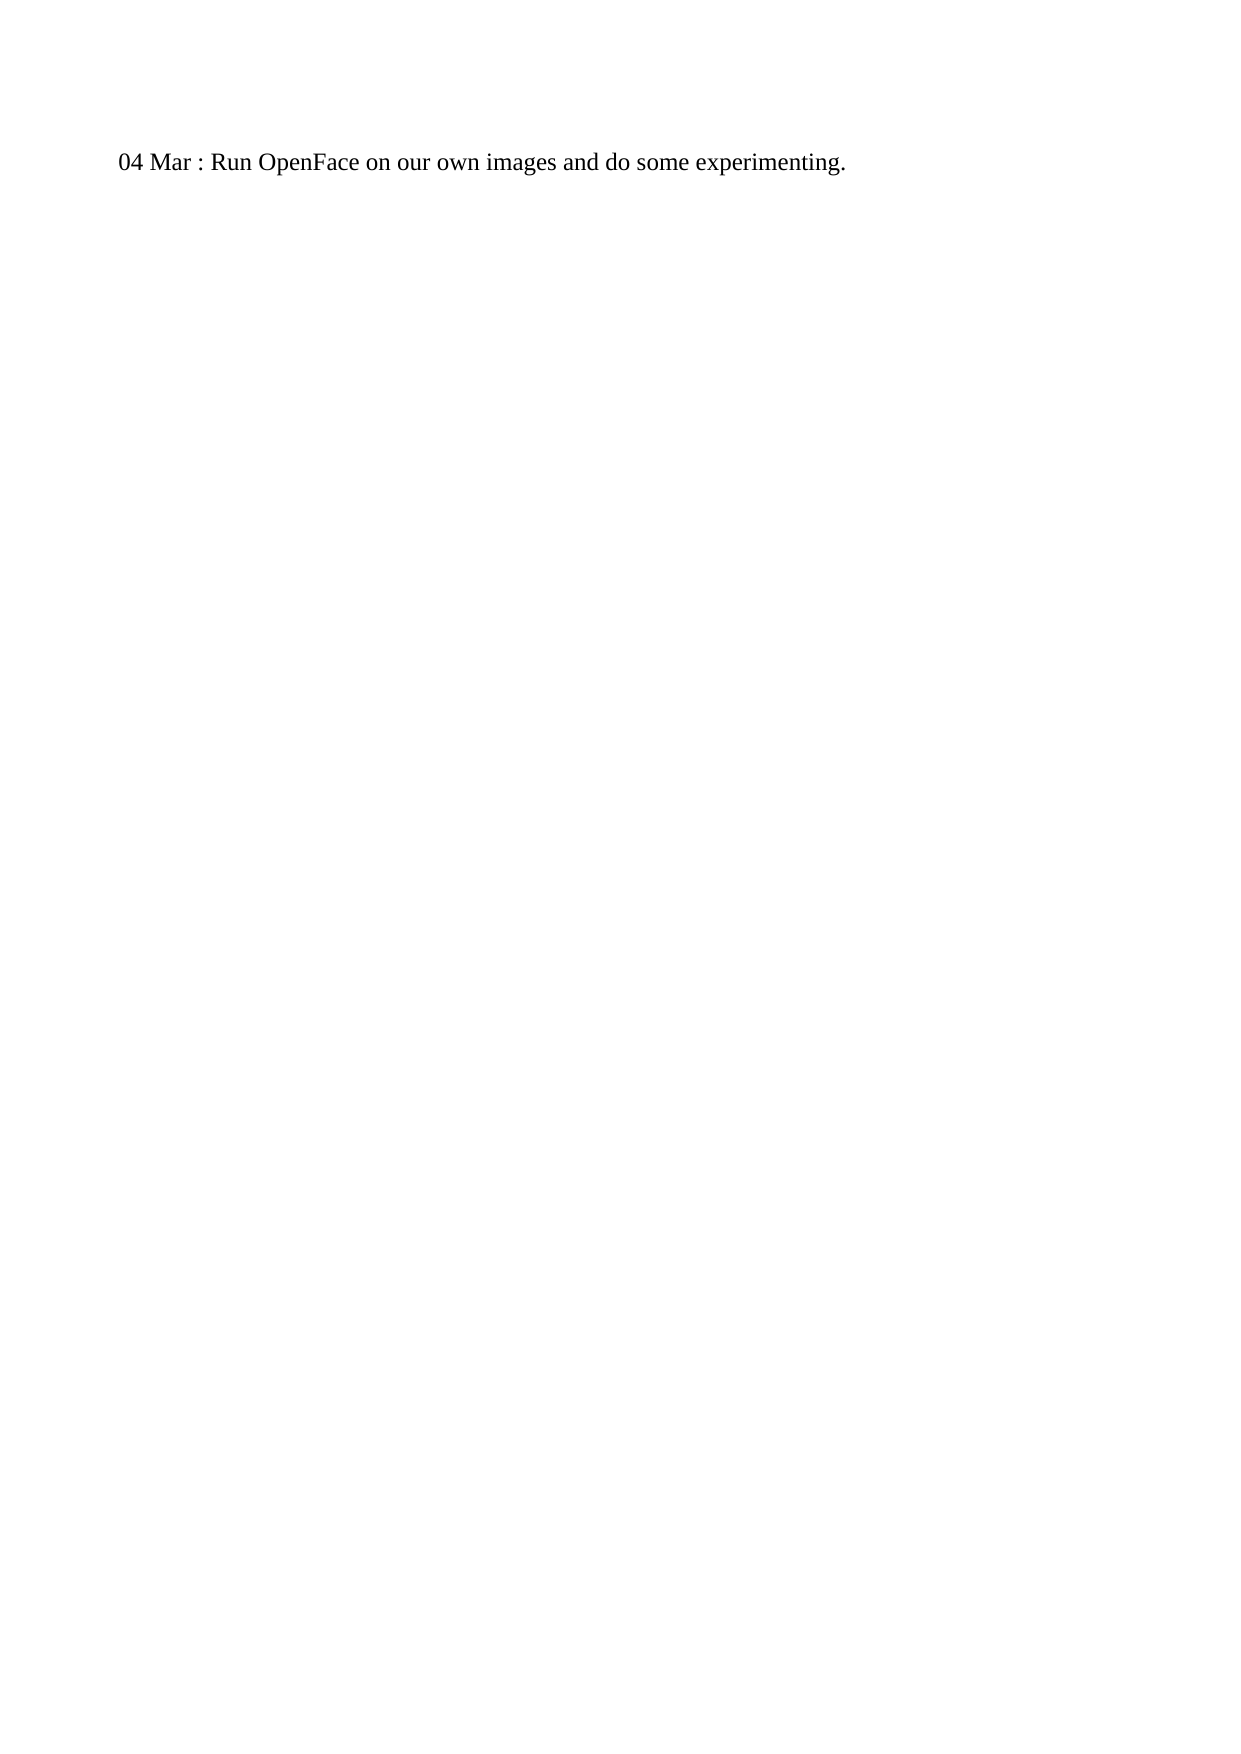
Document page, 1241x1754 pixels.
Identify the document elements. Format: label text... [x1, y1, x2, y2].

text 04 Mar : Run OpenFace on our own images and do some experimenting. [118, 147, 1122, 176]
